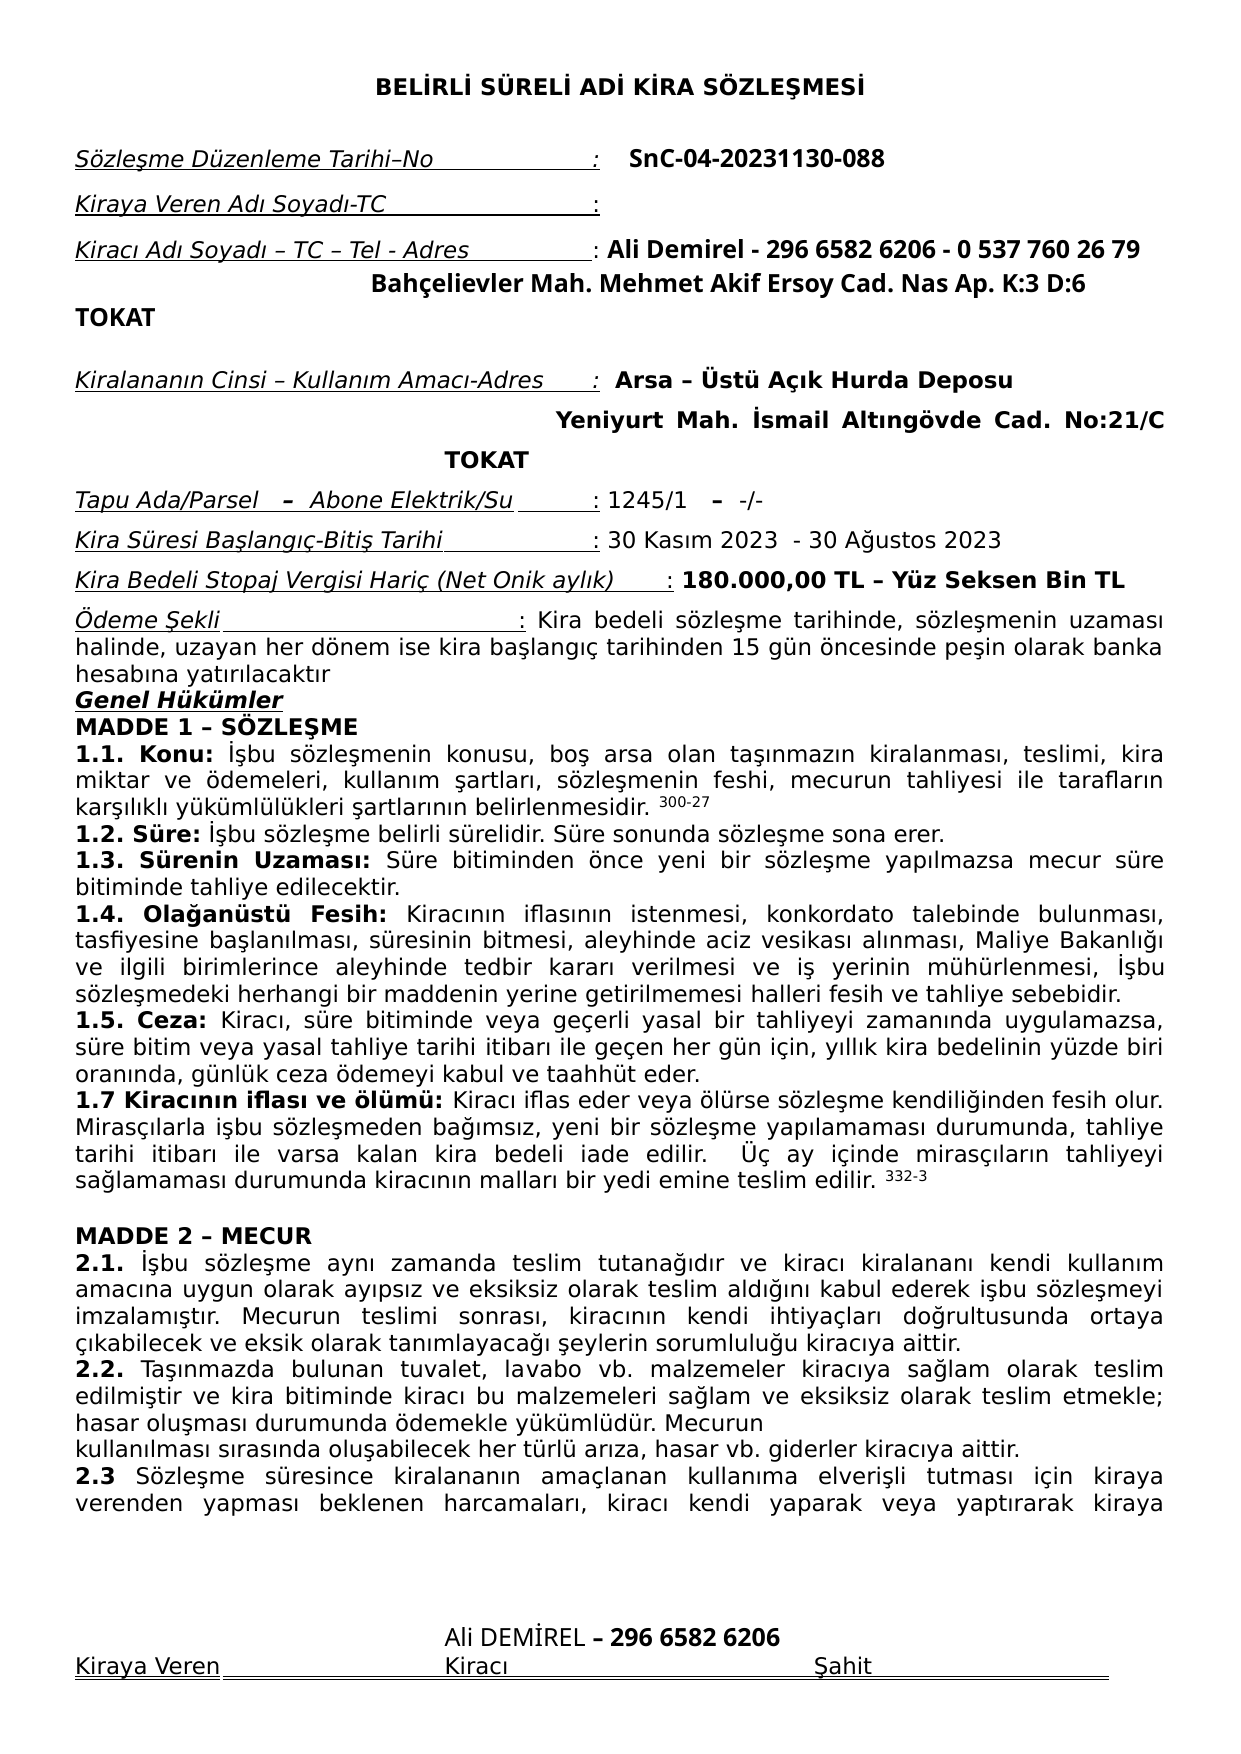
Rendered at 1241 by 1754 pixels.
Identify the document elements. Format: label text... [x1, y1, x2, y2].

text Bahçelievler Mah. Mehmet Akif Ersoy Cad. Nas Ap. K:3 D:6 TOKAT [75, 266, 1165, 334]
text Yeniyurt Mah. İsmail Altıngövde Cad. No:21/C TOKAT [444, 408, 1165, 474]
text BELİRLİ SÜRELİ ADİ KİRA SÖZLEŞMESİ [75, 74, 1165, 100]
text Kira Süresi Başlangıç-Bitiş Tarihi : 30 Kasım 2023 - 30 Ağustos 2023 [75, 528, 1165, 554]
text Sözleşme Düzenleme Tarihi–No : SnC-04-20231130-088 [75, 140, 1165, 174]
text MADDE 1 – SÖZLEŞME [75, 714, 1165, 741]
text 1.5. Ceza: Kiracı, süre bitiminde veya geçerli yasal bir tahliyeyi zamanında uygulamazsa, süre bitim veya yasal tahliye tarihi itibarı ile geçen her gün için, yıllık kira bedelinin yüzde biri oranında, günlük ceza ödemeyi kabul ve taahhüt eder. [75, 1008, 1165, 1088]
text Kira Bedeli Stopaj Vergisi Hariç (Net Onik aylık) : 180.000,00 TL – Yüz Seksen Bin TL [75, 568, 1165, 594]
text Genel Hükümler [75, 688, 1165, 714]
text 1.4. Olağanüstü Fesih: Kiracının iflasının istenmesi, konkordato talebinde bulunması, tasfiyesine başlanılması, süresinin bitmesi, aleyhinde aciz vesikası alınması, Maliye Bakanlığı ve ilgili birimlerince aleyhinde tedbir kararı verilmesi ve iş yerinin mühürlenmesi, İşbu sözleşmedeki herhangi bir maddenin yerine getirilmemesi halleri fesih ve tahliye sebebidir. [75, 901, 1165, 1008]
text Kiracı Adı Soyadı – TC – Tel - Adres : Ali Demirel - 296 6582 6206 - 0 537 760 26 79 [75, 231, 1165, 266]
text 2.3 Sözleşme süresince kiralananın amaçlanan kullanıma elverişli tutması için kiraya verenden yapması beklenen harcamaları, kiracı kendi yaparak veya yaptırarak kiraya [75, 1463, 1165, 1516]
text Kiraya Veren Adı Soyadı-TC : [75, 191, 1165, 218]
text kullanılması sırasında oluşabilecek her türlü arıza, hasar vb. giderler kiracıya aittir. [75, 1436, 1165, 1463]
text 2.1. İşbu sözleşme aynı zamanda teslim tutanağıdır ve kiracı kiralananı kendi kullanım amacına uygun olarak ayıpsız ve eksiksiz olarak teslim aldığını kabul ederek işbu sözleşmeyi imzalamıştır. Mecurun teslimi sonrası, kiracının kendi ihtiyaçları doğrultusunda ortaya çıkabilecek ve eksik olarak tanımlayacağı şeylerin sorumluluğu kiracıya aittir. [75, 1250, 1165, 1356]
text 2.2. Taşınmazda bulunan tuvalet, lavabo vb. malzemeler kiracıya sağlam olarak teslim edilmiştir ve kira bitiminde kiracı bu malzemeleri sağlam ve eksiksiz olarak teslim etmekle; hasar oluşması durumunda ödemekle yükümlüdür. Mecurun [75, 1356, 1165, 1436]
text 1.2. Süre: İşbu sözleşme belirli sürelidir. Süre sonunda sözleşme sona erer. [75, 821, 1165, 848]
text Tapu Ada/Parsel – Abone Elektrik/Su : 1245/1 – -/- [75, 488, 1165, 514]
text 1.3. Sürenin Uzaması: Süre bitiminden önce yeni bir sözleşme yapılmazsa mecur süre bitiminde tahliye edilecektir. [75, 848, 1165, 901]
text MADDE 2 – MECUR [75, 1223, 1165, 1250]
text Ödeme Şekli : Kira bedeli sözleşme tarihinde, sözleşmenin uzaması halinde, uzayan her dönem ise kira başlangıç tarihinden 15 gün öncesinde peşin olarak banka hesabına yatırılacaktır [75, 608, 1165, 688]
text 1.1. Konu: İşbu sözleşmenin konusu, boş arsa olan taşınmazın kiralanması, teslimi, kira miktar ve ödemeleri, kullanım şartları, sözleşmenin feshi, mecurun tahliyesi ile tarafların karşılıklı yükümlülükleri şartlarının belirlenmesidir. 300-27 [75, 741, 1165, 821]
text 1.7 Kiracının iflası ve ölümü: Kiracı iflas eder veya ölürse sözleşme kendiliğinden fesih olur. Mirasçılarla işbu sözleşmeden bağımsız, yeni bir sözleşme yapılamaması durumunda, tahliye tarihi itibarı ile varsa kalan kira bedeli iade edilir. Üç ay içinde mirasçıların tahliyeyi sağlamaması durumunda kiracının malları bir yedi emine teslim edilir. 332-3 [75, 1088, 1165, 1194]
text Kiralananın Cinsi – Kullanım Amacı-Adres : Arsa – Üstü Açık Hurda Deposu [75, 368, 1165, 394]
